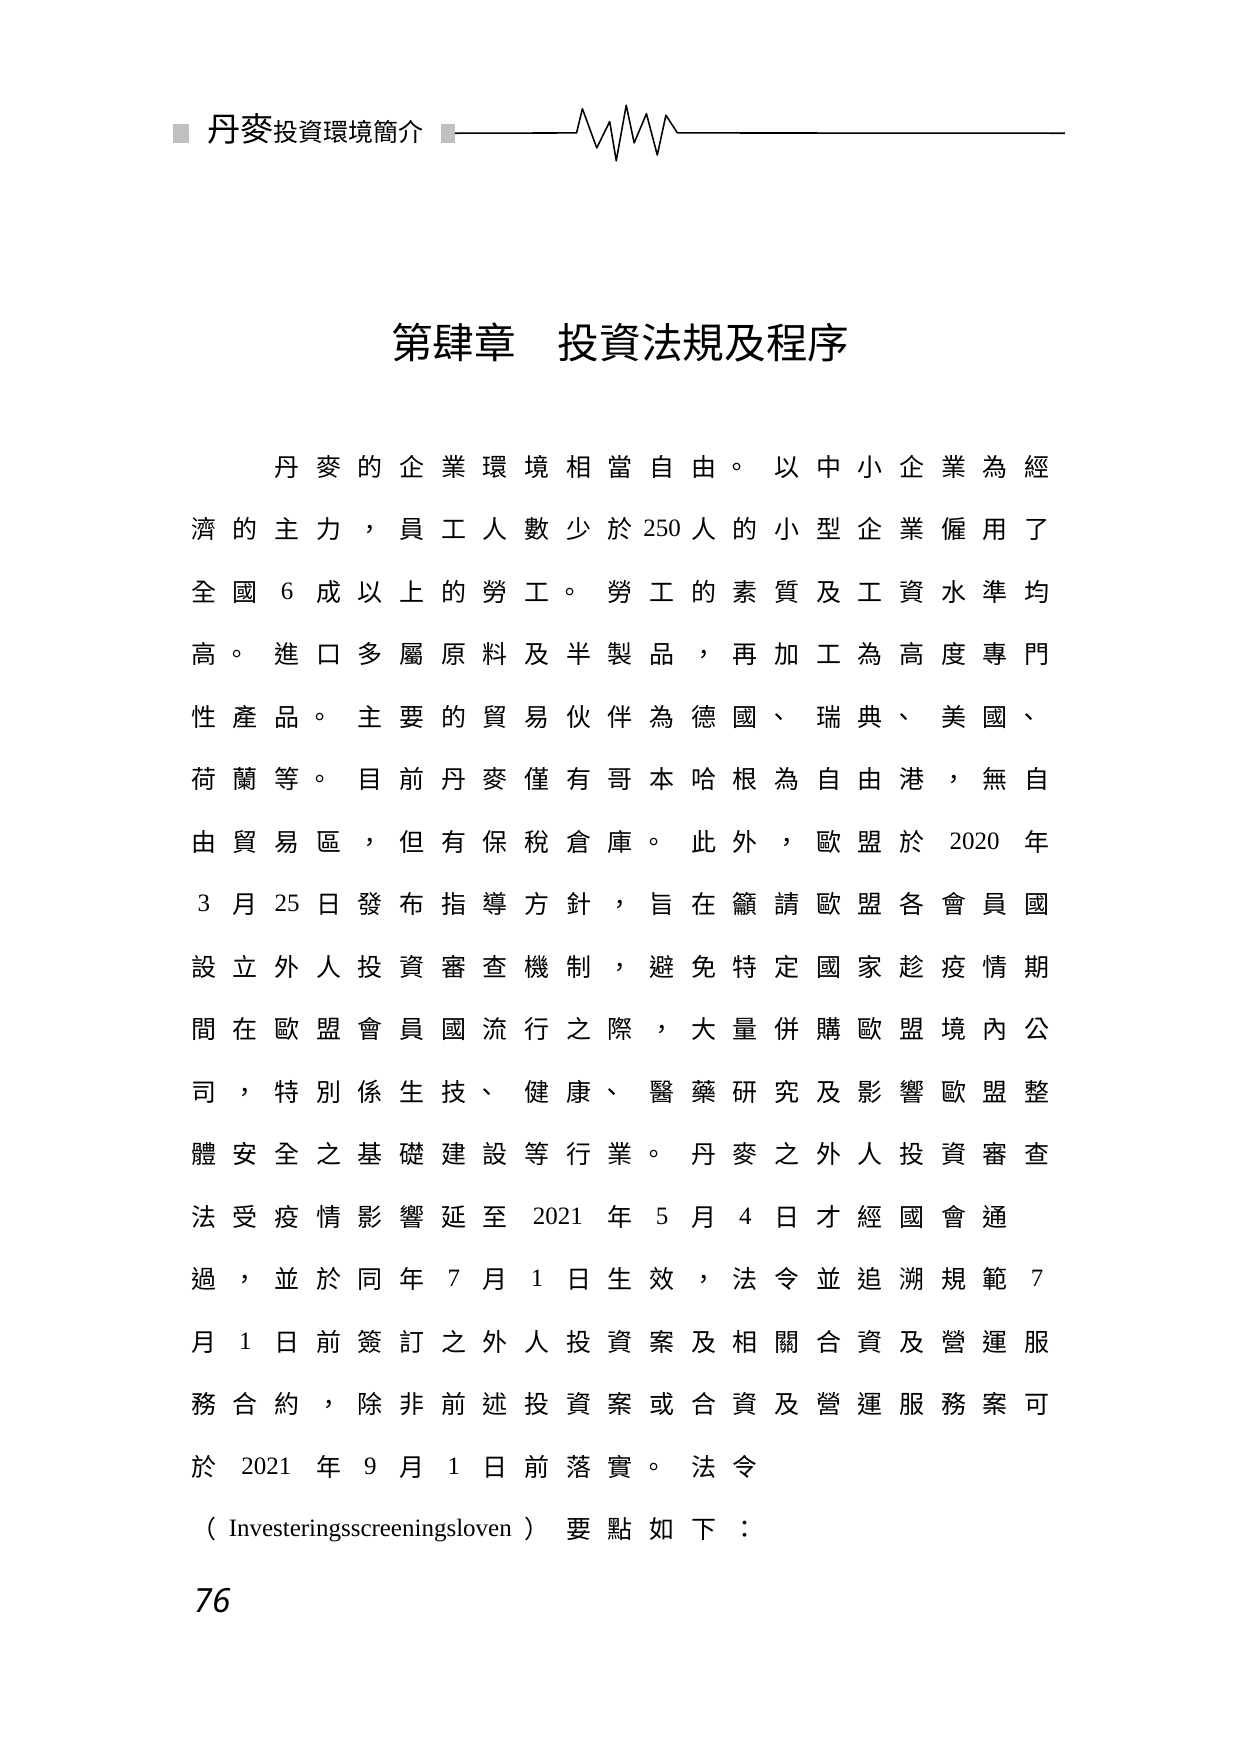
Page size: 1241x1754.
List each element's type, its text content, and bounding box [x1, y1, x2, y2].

text 丹麥的企業環境相當自由。以中小企業為經濟的主力，員工人數少於250人的小型企業僱用了全國6成以上的勞工。勞工的素質及工資水準均高。進口多屬原料及半製品，再加工為高度專門性產品。主要的貿易伙伴為德國、瑞典、美國、荷蘭等。目前丹麥僅有哥本哈根為自由港，無自由貿易區，但有保稅倉庫。此外，歐盟於2020年3月25日發布指導方針，旨在籲請歐盟各會員國設立外人投資審查機制，避免特定國家趁疫情期間在歐盟會員國流行之際，大量併購歐盟境內公司，特別係生技、健康、醫藥研究及影響歐盟整體安全之基礎建設等行業。丹麥之外人投資審查法受疫情影響延至2021年5月4日才經國會通過，並於同年7月1日生效，法令並追溯規範7月1日前簽訂之外人投資案及相關合資及營運服務合約，除非前述投資案或合資及營運服務案可於2021年9月1日前落實。法令（Investeringsscreeningsloven）要點如下： [183, 424, 1058, 1549]
text 第肆章 投資法規及程序 [183, 299, 1058, 361]
